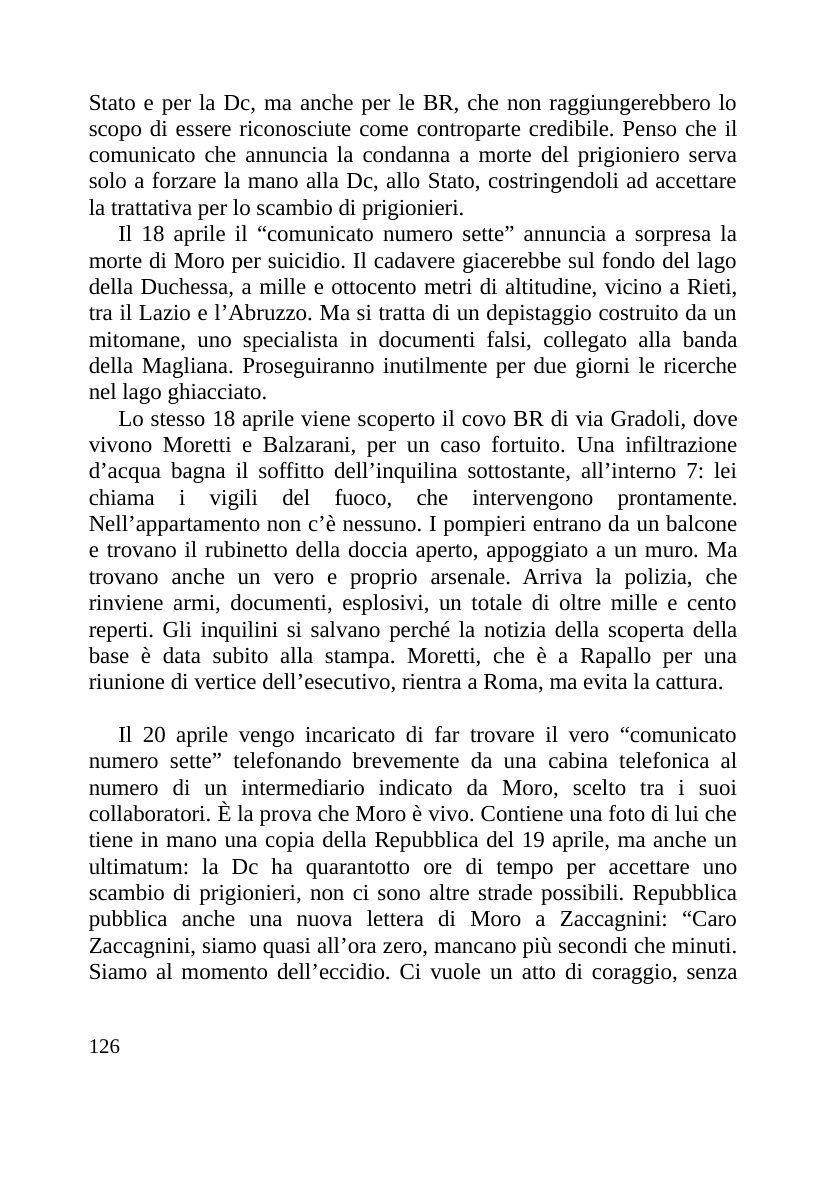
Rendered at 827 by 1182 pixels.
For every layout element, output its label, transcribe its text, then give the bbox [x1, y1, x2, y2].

text Lo stesso 18 aprile viene scoperto il covo BR di via Gradoli, dove vivono Moretti e Balzarani, per un caso fortuito. Una infiltrazione d’acqua bagna il soffitto dell’inquilina sottostante, all’interno 7: lei chiama i vigili del fuoco, che intervengono prontamente. Nell’appartamento non c’è nessuno. I pompieri entrano da un balcone e trovano il rubinetto della doccia aperto, appoggiato a un muro. Ma trovano anche un vero e proprio arsenale. Arriva la polizia, che rinviene armi, documenti, esplosivi, un totale di oltre mille e cento reperti. Gli inquilini si salvano perché la notizia della scoperta della base è data subito alla stampa. Moretti, che è a Rapallo per una riunione di vertice dell’esecutivo, rientra a Roma, ma evita la cattura. [88, 405, 738, 695]
text Il 20 aprile vengo incaricato di far trovare il vero “comunicato numero sette” telefonando brevemente da una cabina telefonica al numero di un intermediario indicato da Moro, scelto tra i suoi collaboratori. è la prova che Moro è vivo. Contiene una foto di lui che tiene in mano una copia della Repubblica del 19 aprile, ma anche un ultimatum: la Dc ha quarantotto ore di tempo per accettare uno scambio di prigionieri, non ci sono altre strade possibili. Repubblica pubblica anche una nuova lettera di Moro a Zaccagnini: “Caro Zaccagnini, siamo quasi all’ora zero, mancano più secondi che minuti. Siamo al momento dell’eccidio. Ci vuole un atto di coraggio, senza [88, 721, 738, 984]
text Stato e per la Dc, ma anche per le BR, che non raggiungerebbero lo scopo di essere riconosciute come controparte credibile. Penso che il comunicato che annuncia la condanna a morte del prigioniero serva solo a forzare la mano alla Dc, allo Stato, costringendoli ad accettare la trattativa per lo scambio di prigionieri. [88, 88, 738, 220]
text Il 18 aprile il “comunicato numero sette” annuncia a sorpresa la morte di Moro per suicidio. Il cadavere giacerebbe sul fondo del lago della Duchessa, a mille e ottocento metri di altitudine, vicino a Rieti, tra il Lazio e l’Abruzzo. Ma si tratta di un depistaggio costruito da un mitomane, uno specialista in documenti falsi, collegato alla banda della Magliana. Proseguiranno inutilmente per due giorni le ricerche nel lago ghiacciato. [88, 220, 738, 405]
